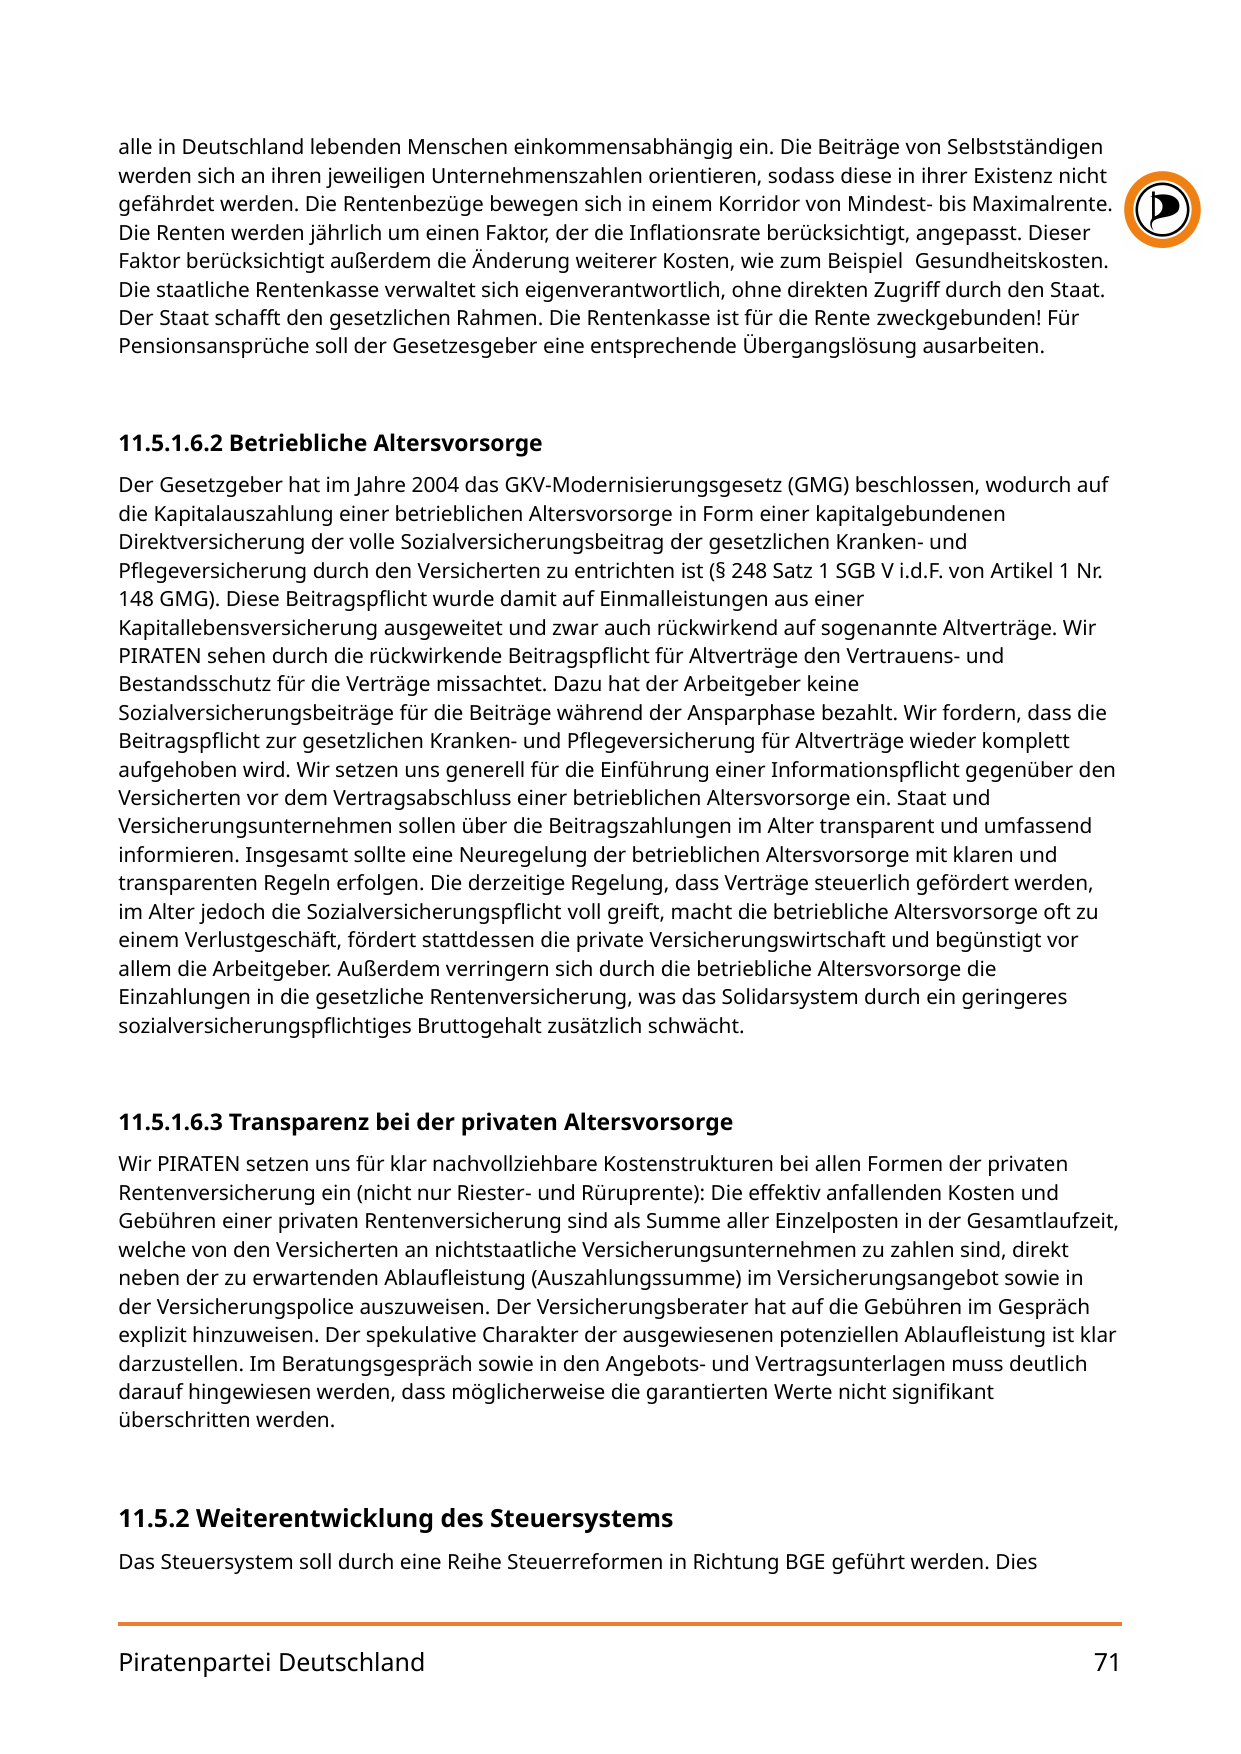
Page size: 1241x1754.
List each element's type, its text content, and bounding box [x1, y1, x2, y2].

subtitle 11.5.2 Weiterentwicklung des Steuersystems [118, 1501, 1122, 1535]
text alle in Deutschland lebenden Menschen einkommensabhängig ein. Die Beiträge von Selbstständigen werden sich an ihren jeweiligen Unternehmenszahlen orientieren, sodass diese in ihrer Existenz nicht gefährdet werden. Die Rentenbezüge bewegen sich in einem Korridor von Mindest- bis Maximalrente. Die Renten werden jährlich um einen Faktor, der die Inflationsrate berücksichtigt, angepasst. Dieser Faktor berücksichtigt außerdem die Änderung weiterer Kosten, wie zum Beispiel Gesundheitskosten. Die staatliche Rentenkasse verwaltet sich eigenverantwortlich, ohne direkten Zugriff durch den Staat. Der Staat schafft den gesetzlichen Rahmen. Die Rentenkasse ist für die Rente zweckgebunden! Für Pensionsansprüche soll der Gesetzesgeber eine entsprechende Übergangslösung ausarbeiten. [118, 132, 1122, 360]
text Wir PIRATEN setzen uns für klar nachvollziehbare Kostenstrukturen bei allen Formen der privaten Rentenversicherung ein (nicht nur Riester- und Rüruprente): Die effektiv anfallenden Kosten und Gebühren einer privaten Rentenversicherung sind als Summe aller Einzelposten in der Gesamtlaufzeit, welche von den Versicherten an nichtstaatliche Versicherungsunternehmen zu zahlen sind, direkt neben der zu erwartenden Ablaufleistung (Auszahlungssumme) im Versicherungsangebot sowie in der Versicherungspolice auszuweisen. Der Versicherungsberater hat auf die Gebühren im Gespräch explizit hinzuweisen. Der spekulative Charakter der ausgewiesenen potenziellen Ablaufleistung ist klar darzustellen. Im Beratungsgespräch sowie in den Angebots- und Vertragsunterlagen muss deutlich darauf hingewiesen werden, dass möglicherweise die garantierten Werte nicht signifikant überschritten werden. [118, 1149, 1122, 1434]
subtitle 11.5.1.6.3 Transparenz bei der privaten Altersvorsorge [118, 1106, 1122, 1137]
text Der Gesetzgeber hat im Jahre 2004 das GKV-Modernisierungsgesetz (GMG) beschlossen, wodurch auf die Kapitalauszahlung einer betrieblichen Altersvorsorge in Form einer kapitalgebundenen Direktversicherung der volle Sozialversicherungsbeitrag der gesetzlichen Kranken- und Pflegeversicherung durch den Versicherten zu entrichten ist (§ 248 Satz 1 SGB V i.d.F. von Artikel 1 Nr. 148 GMG). Diese Beitragspflicht wurde damit auf Einmalleistungen aus einer Kapitallebensversicherung ausgeweitet und zwar auch rückwirkend auf sogenannte Altverträge. Wir PIRATEN sehen durch die rückwirkende Beitragspflicht für Altverträge den Vertrauens- und Bestandsschutz für die Verträge missachtet. Dazu hat der Arbeitgeber keine Sozialversicherungsbeiträge für die Beiträge während der Ansparphase bezahlt. Wir fordern, dass die Beitragspflicht zur gesetzlichen Kranken- und Pflegeversicherung für Altverträge wieder komplett aufgehoben wird. Wir setzen uns generell für die Einführung einer Informationspflicht gegenüber den Versicherten vor dem Vertragsabschluss einer betrieblichen Altersvorsorge ein. Staat und Versicherungsunternehmen sollen über die Beitragszahlungen im Alter transparent und umfassend informieren. Insgesamt sollte eine Neuregelung der betrieblichen Altersvorsorge mit klaren und transparenten Regeln erfolgen. Die derzeitige Regelung, dass Verträge steuerlich gefördert werden, im Alter jedoch die Sozialversicherungspflicht voll greift, macht die betriebliche Altersvorsorge oft zu einem Verlustgeschäft, fördert stattdessen die private Versicherungswirtschaft und begünstigt vor allem die Arbeitgeber. Außerdem verringern sich durch die betriebliche Altersvorsorge die Einzahlungen in die gesetzliche Rentenversicherung, was das Solidarsystem durch ein geringeres sozialversicherungspflichtiges Bruttogehalt zusätzlich schwächt. [118, 470, 1122, 1039]
text Das Steuersystem soll durch eine Reihe Steuerreformen in Richtung BGE geführt werden. Dies [118, 1547, 1122, 1576]
subtitle 11.5.1.6.2 Betriebliche Altersvorsorge [118, 427, 1122, 458]
